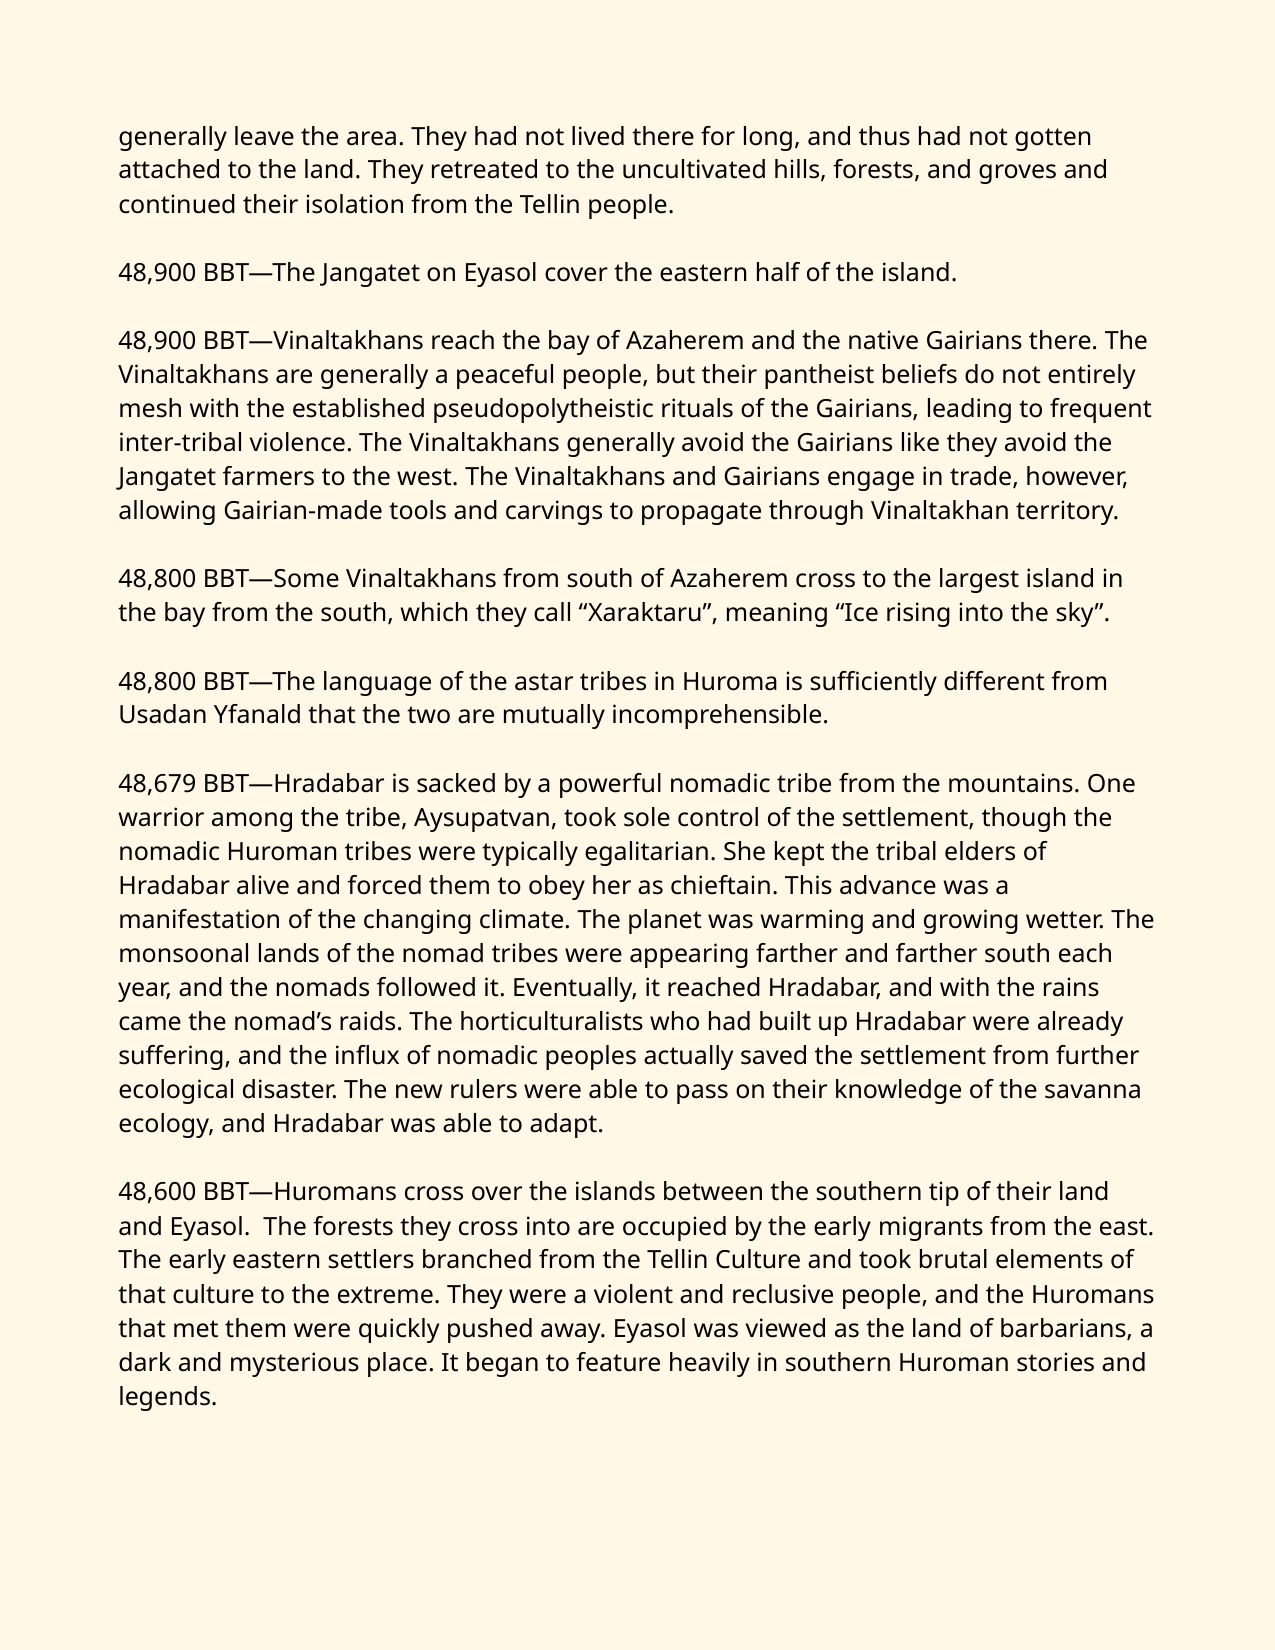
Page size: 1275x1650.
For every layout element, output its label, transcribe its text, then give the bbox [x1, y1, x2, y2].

text 48,900 BBT—The Jangatet on Eyasol cover the eastern half of the island. [118, 254, 1157, 288]
text 48,800 BBT—The language of the astar tribes in Huroma is sufficiently different from Usadan Yfanald that the two are mutually incomprehensible. [118, 663, 1157, 731]
text 48,800 BBT—Some Vinaltakhans from south of Azaherem cross to the largest island in the bay from the south, which they call “Xaraktaru”, meaning “Ice rising into the sky”. [118, 561, 1157, 629]
text 48,600 BBT—Huromans cross over the islands between the southern tip of their land and Eyasol. The forests they cross into are occupied by the early migrants from the east. The early eastern settlers branched from the Tellin Culture and took brutal elements of that culture to the extreme. They were a violent and reclusive people, and the Huromans that met them were quickly pushed away. Eyasol was viewed as the land of barbarians, a dark and mysterious place. It began to feature heavily in southern Huroman stories and legends. [118, 1174, 1157, 1412]
text generally leave the area. They had not lived there for long, and thus had not gotten attached to the land. They retreated to the uncultivated hills, forests, and groves and continued their isolation from the Tellin people. [118, 118, 1157, 220]
text 48,679 BBT—Hradabar is sacked by a powerful nomadic tribe from the mountains. One warrior among the tribe, Aysupatvan, took sole control of the settlement, though the nomadic Huroman tribes were typically egalitarian. She kept the tribal elders of Hradabar alive and forced them to obey her as chieftain. This advance was a manifestation of the changing climate. The planet was warming and growing wetter. The monsoonal lands of the nomad tribes were appearing farther and farther south each year, and the nomads followed it. Eventually, it reached Hradabar, and with the rains came the nomad’s raids. The horticulturalists who had built up Hradabar were already suffering, and the influx of nomadic peoples actually saved the settlement from further ecological disaster. The new rulers were able to pass on their knowledge of the savanna ecology, and Hradabar was able to adapt. [118, 765, 1157, 1140]
text 48,900 BBT—Vinaltakhans reach the bay of Azaherem and the native Gairians there. The Vinaltakhans are generally a peaceful people, but their pantheist beliefs do not entirely mesh with the established pseudopolytheistic rituals of the Gairians, leading to frequent inter-tribal violence. The Vinaltakhans generally avoid the Gairians like they avoid the Jangatet farmers to the west. The Vinaltakhans and Gairians engage in trade, however, allowing Gairian-made tools and carvings to propagate through Vinaltakhan territory. [118, 322, 1157, 527]
